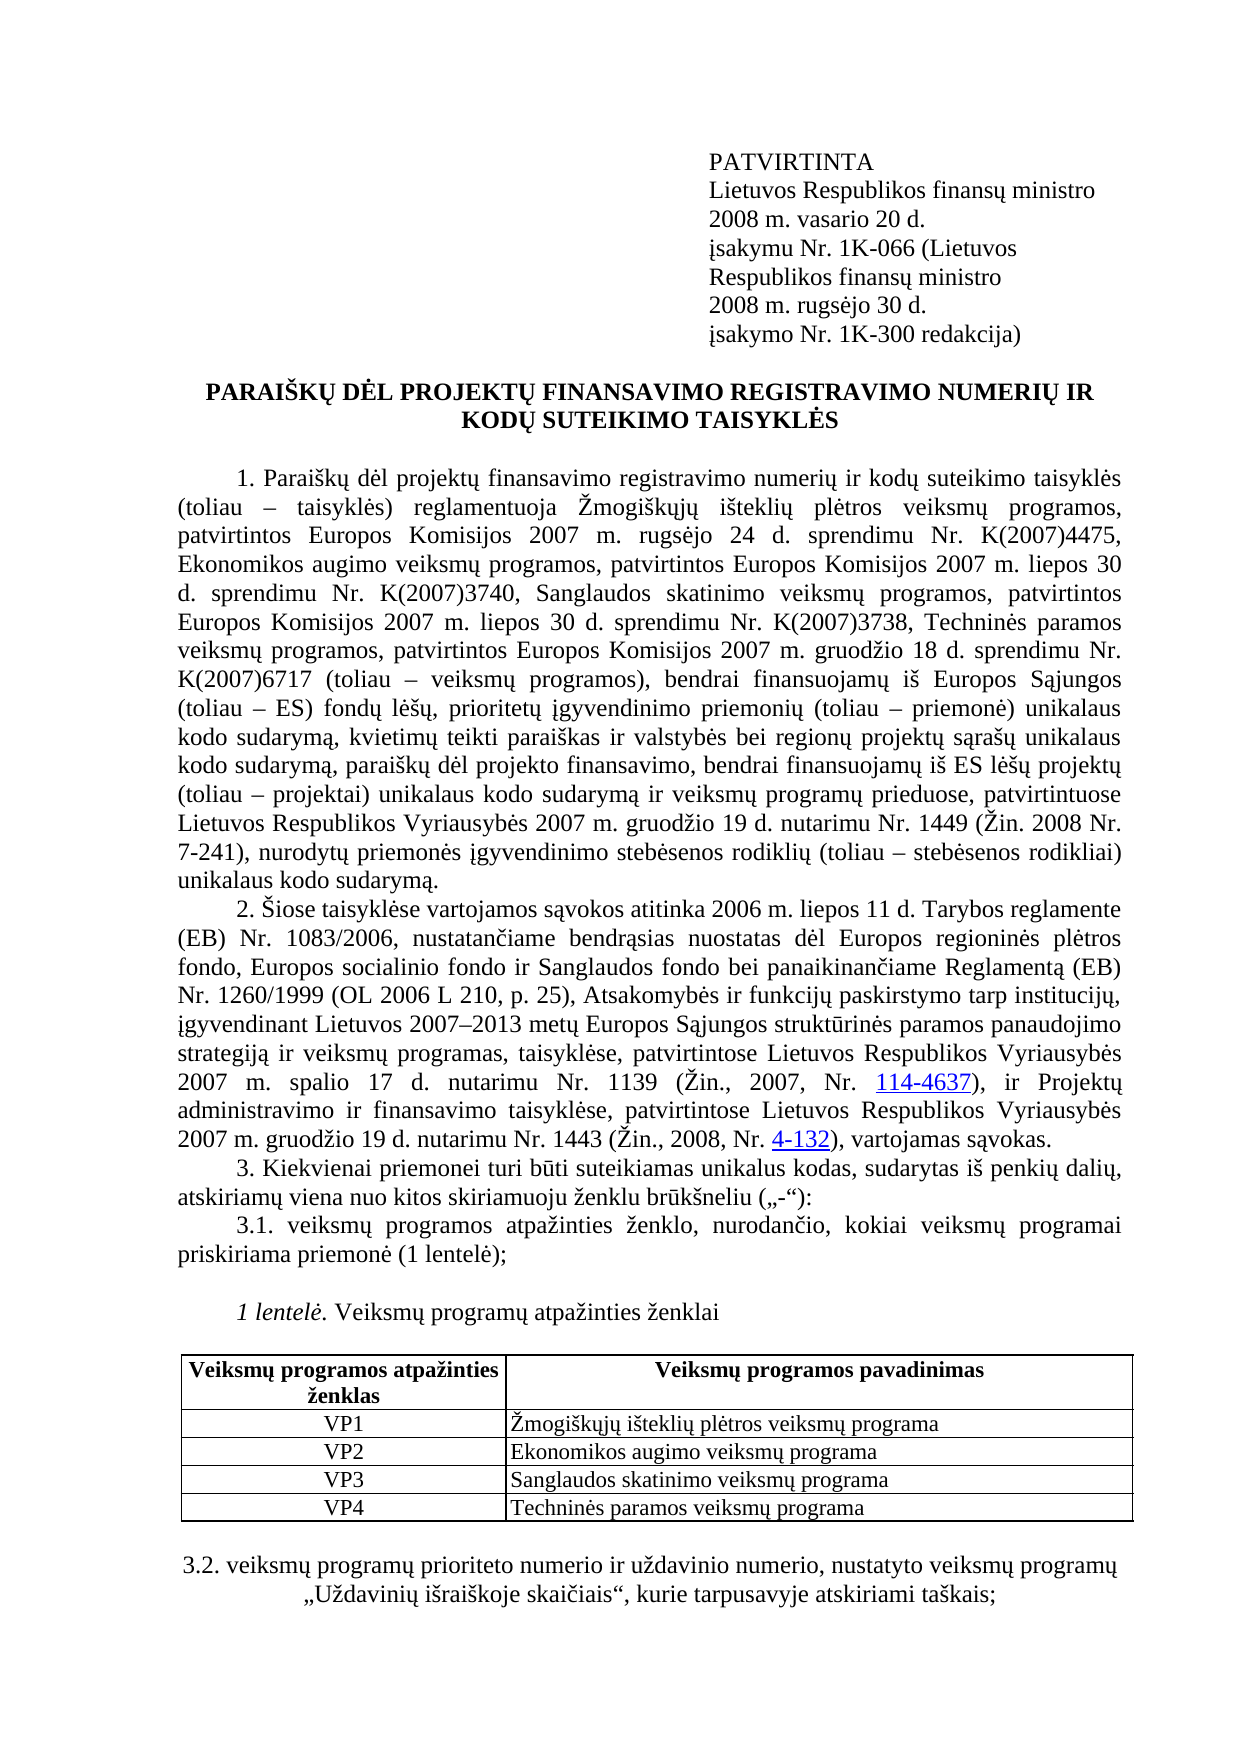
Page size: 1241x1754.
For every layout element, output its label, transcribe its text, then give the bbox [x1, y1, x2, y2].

text įsakymo Nr. 1K-300 redakcija) [177, 319, 1122, 348]
text 3.2. veiksmų programų prioriteto numerio ir uždavinio numerio, nustatyto veiksmų programų „Uždavinių išraiškoje skaičiais“, kurie tarpusavyje atskiriami taškais; [177, 1551, 1122, 1608]
table_cell VP2 [182, 1438, 505, 1464]
text 2008 m. rugsėjo 30 d. [177, 291, 1122, 319]
text PARAIŠKŲ DĖL PROJEKTŲ FINANSAVIMO REGISTRAVIMO NUMERIŲ IR KODŲ SUTEIKIMO TAISYKLĖS [177, 377, 1122, 434]
text 2. Šiose taisyklėse vartojamos sąvokos atitinka 2006 m. liepos 11 d. Tarybos reglamente (EB) Nr. 1083/2006, nustatančiame bendrąsias nuostatas dėl Europos regioninės plėtros fondo, Europos socialinio fondo ir Sanglaudos fondo bei panaikinančiame Reglamentą (EB) Nr. 1260/1999 (OL 2006 L 210, p. 25), Atsakomybės ir funkcijų paskirstymo tarp institucijų, įgyvendinant Lietuvos 2007–2013 metų Europos Sąjungos struktūrinės paramos panaudojimo strategiją ir veiksmų programas, taisyklėse, patvirtintose Lietuvos Respublikos Vyriausybės 2007 m. spalio 17 d. nutarimu Nr. 1139 (Žin., 2007, Nr. 114-4637), ir Projektų administravimo ir finansavimo taisyklėse, patvirtintose Lietuvos Respublikos Vyriausybės 2007 m. gruodžio 19 d. nutarimu Nr. 1443 (Žin., 2008, Nr. 4-132), vartojamas sąvokas. [177, 894, 1122, 1153]
table_cell Sanglaudos skatinimo veiksmų programa [507, 1466, 1132, 1492]
text 1. Paraiškų dėl projektų finansavimo registravimo numerių ir kodų suteikimo taisyklės (toliau – taisyklės) reglamentuoja Žmogiškųjų išteklių plėtros veiksmų programos, patvirtintos Europos Komisijos 2007 m. rugsėjo 24 d. sprendimu Nr. K(2007)4475, Ekonomikos augimo veiksmų programos, patvirtintos Europos Komisijos 2007 m. liepos 30 d. sprendimu Nr. K(2007)3740, Sanglaudos skatinimo veiksmų programos, patvirtintos Europos Komisijos 2007 m. liepos 30 d. sprendimu Nr. K(2007)3738, Techninės paramos veiksmų programos, patvirtintos Europos Komisijos 2007 m. gruodžio 18 d. sprendimu Nr. K(2007)6717 (toliau – veiksmų programos), bendrai finansuojamų iš Europos Sąjungos (toliau – ES) fondų lėšų, prioritetų įgyvendinimo priemonių (toliau – priemonė) unikalaus kodo sudarymą, kvietimų teikti paraiškas ir valstybės bei regionų projektų sąrašų unikalaus kodo sudarymą, paraiškų dėl projekto finansavimo, bendrai finansuojamų iš ES lėšų projektų (toliau – projektai) unikalaus kodo sudarymą ir veiksmų programų prieduose, patvirtintuose Lietuvos Respublikos Vyriausybės 2007 m. gruodžio 19 d. nutarimu Nr. 1449 (Žin. 2008 Nr. 7-241), nurodytų priemonės įgyvendinimo stebėsenos rodiklių (toliau – stebėsenos rodikliai) unikalaus kodo sudarymą. [177, 463, 1122, 894]
table_cell Ekonomikos augimo veiksmų programa [507, 1438, 1132, 1464]
text Lietuvos Respublikos finansų ministro [177, 176, 1122, 204]
table_header Veiksmų programos atpažinties ženklas [182, 1356, 505, 1409]
text PATVIRTINTA [177, 147, 1122, 176]
table_cell Techninės paramos veiksmų programa [507, 1494, 1132, 1520]
table_cell VP4 [182, 1494, 505, 1520]
table_header Veiksmų programos pavadinimas [507, 1356, 1132, 1409]
text įsakymu Nr. 1K-066 (Lietuvos [177, 233, 1122, 262]
table_cell VP1 [182, 1410, 505, 1437]
text Respublikos finansų ministro [177, 262, 1122, 291]
text 3. Kiekvienai priemonei turi būti suteikiamas unikalus kodas, sudarytas iš penkių dalių, atskiriamų viena nuo kitos skiriamuoju ženklu brūkšneliu („-“): [177, 1153, 1122, 1211]
text 2008 m. vasario 20 d. [177, 204, 1122, 233]
table_cell VP3 [182, 1466, 505, 1492]
table_cell Žmogiškųjų išteklių plėtros veiksmų programa [507, 1410, 1132, 1437]
text 3.1. veiksmų programos atpažinties ženklo, nurodančio, kokiai veiksmų programai priskiriama priemonė (1 lentelė); [177, 1211, 1122, 1268]
text 1 lentelė. Veiksmų programų atpažinties ženklai [177, 1297, 1122, 1326]
